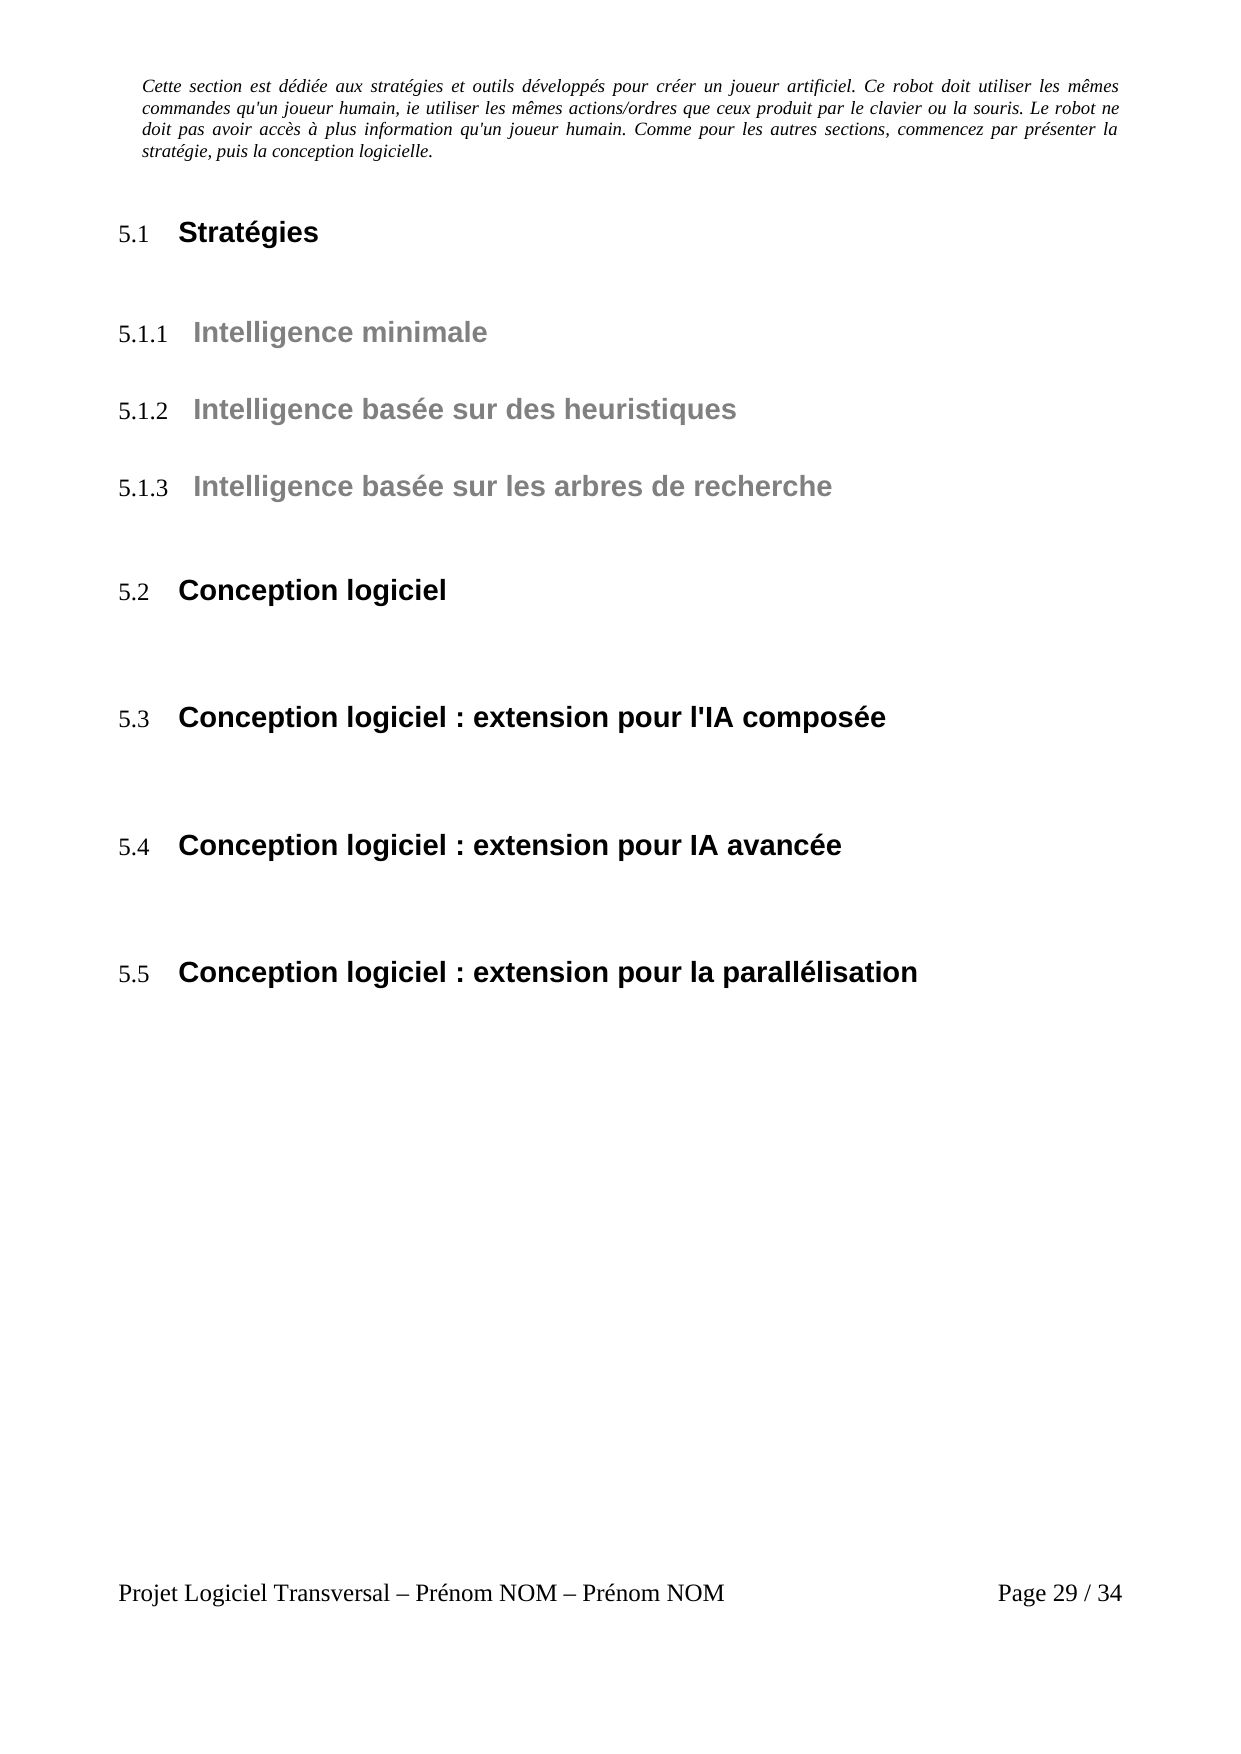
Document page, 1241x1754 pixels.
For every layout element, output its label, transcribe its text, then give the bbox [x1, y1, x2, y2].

list Conception logiciel : extension pour la parallélisation [118, 955, 1122, 988]
list Intelligence basée sur les arbres de recherche [118, 469, 1122, 503]
text Cette section est dédiée aux stratégies et outils développés pour créer un joueur artificiel. Ce robot doit utiliser les mêmes commandes qu'un joueur humain, ie utiliser les mêmes actions/ordres que ceux produit par le clavier ou la souris. Le robot ne doit pas avoir accès à plus information qu'un joueur humain. Comme pour les autres sections, commencez par présenter la stratégie, puis la conception logicielle. [142, 75, 1122, 161]
list Intelligence basée sur des heuristiques [118, 392, 1122, 426]
list Stratégies [118, 215, 1122, 248]
list Conception logiciel [118, 573, 1122, 606]
list Conception logiciel : extension pour l'IA composée [118, 700, 1122, 734]
list Conception logiciel : extension pour IA avancée [118, 827, 1122, 861]
list Intelligence minimale [118, 316, 1122, 349]
